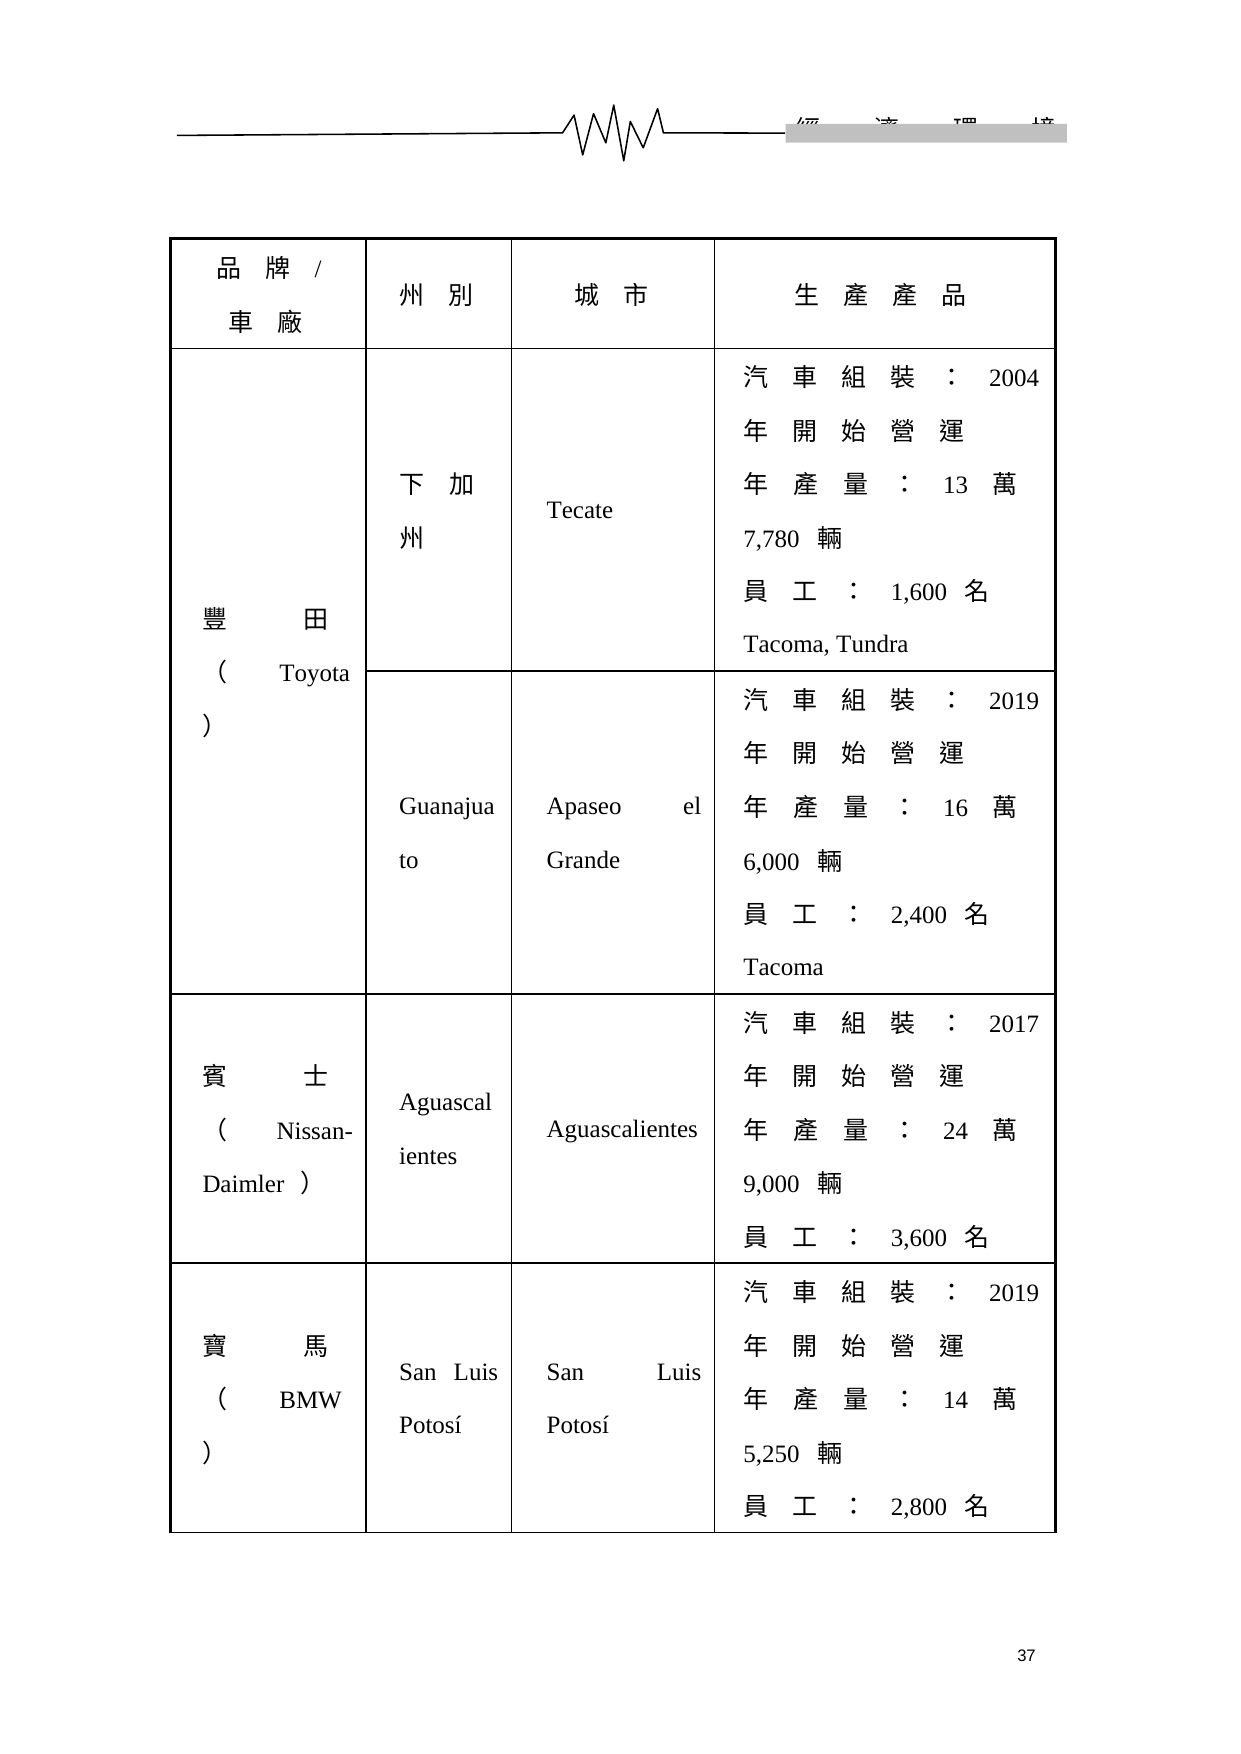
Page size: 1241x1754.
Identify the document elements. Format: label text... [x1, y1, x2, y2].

table_cell San Luis Potosí [512, 1264, 714, 1532]
table_header 生產產品 [715, 240, 1054, 347]
table_cell 豐田（Toyota） [172, 349, 365, 993]
table_cell 汽車組裝：2004年開始營運 年產量：13萬7,780輛 員工：1,600名 Tacoma, Tundra [715, 349, 1054, 670]
table_cell Guanajuato [367, 672, 511, 993]
table_cell 下加州 [367, 349, 511, 670]
table_cell 汽車組裝：2017年開始營運 年產量：24萬9,000輛 員工：3,600名 [715, 995, 1054, 1262]
table_cell Aguascalientes [512, 995, 714, 1262]
table_cell 賓士（Nissan-Daimler） [172, 995, 365, 1262]
table_header 品牌/車廠 [172, 240, 365, 347]
table_header 州別 [367, 240, 511, 347]
table_cell Tecate [512, 349, 714, 670]
table_cell 寶馬（BMW） [172, 1264, 365, 1532]
table_cell 汽車組裝：2019年開始營運 年產量：16萬6,000輛 員工：2,400名 Tacoma [715, 672, 1054, 993]
table_cell Apaseo el Grande [512, 672, 714, 993]
table_cell San Luis Potosí [367, 1264, 511, 1532]
table_cell Aguascalientes [367, 995, 511, 1262]
table_cell 汽車組裝：2019年開始營運 年產量：14萬5,250輛 員工：2,800名 [715, 1264, 1054, 1532]
table_header 城市 [512, 240, 714, 347]
